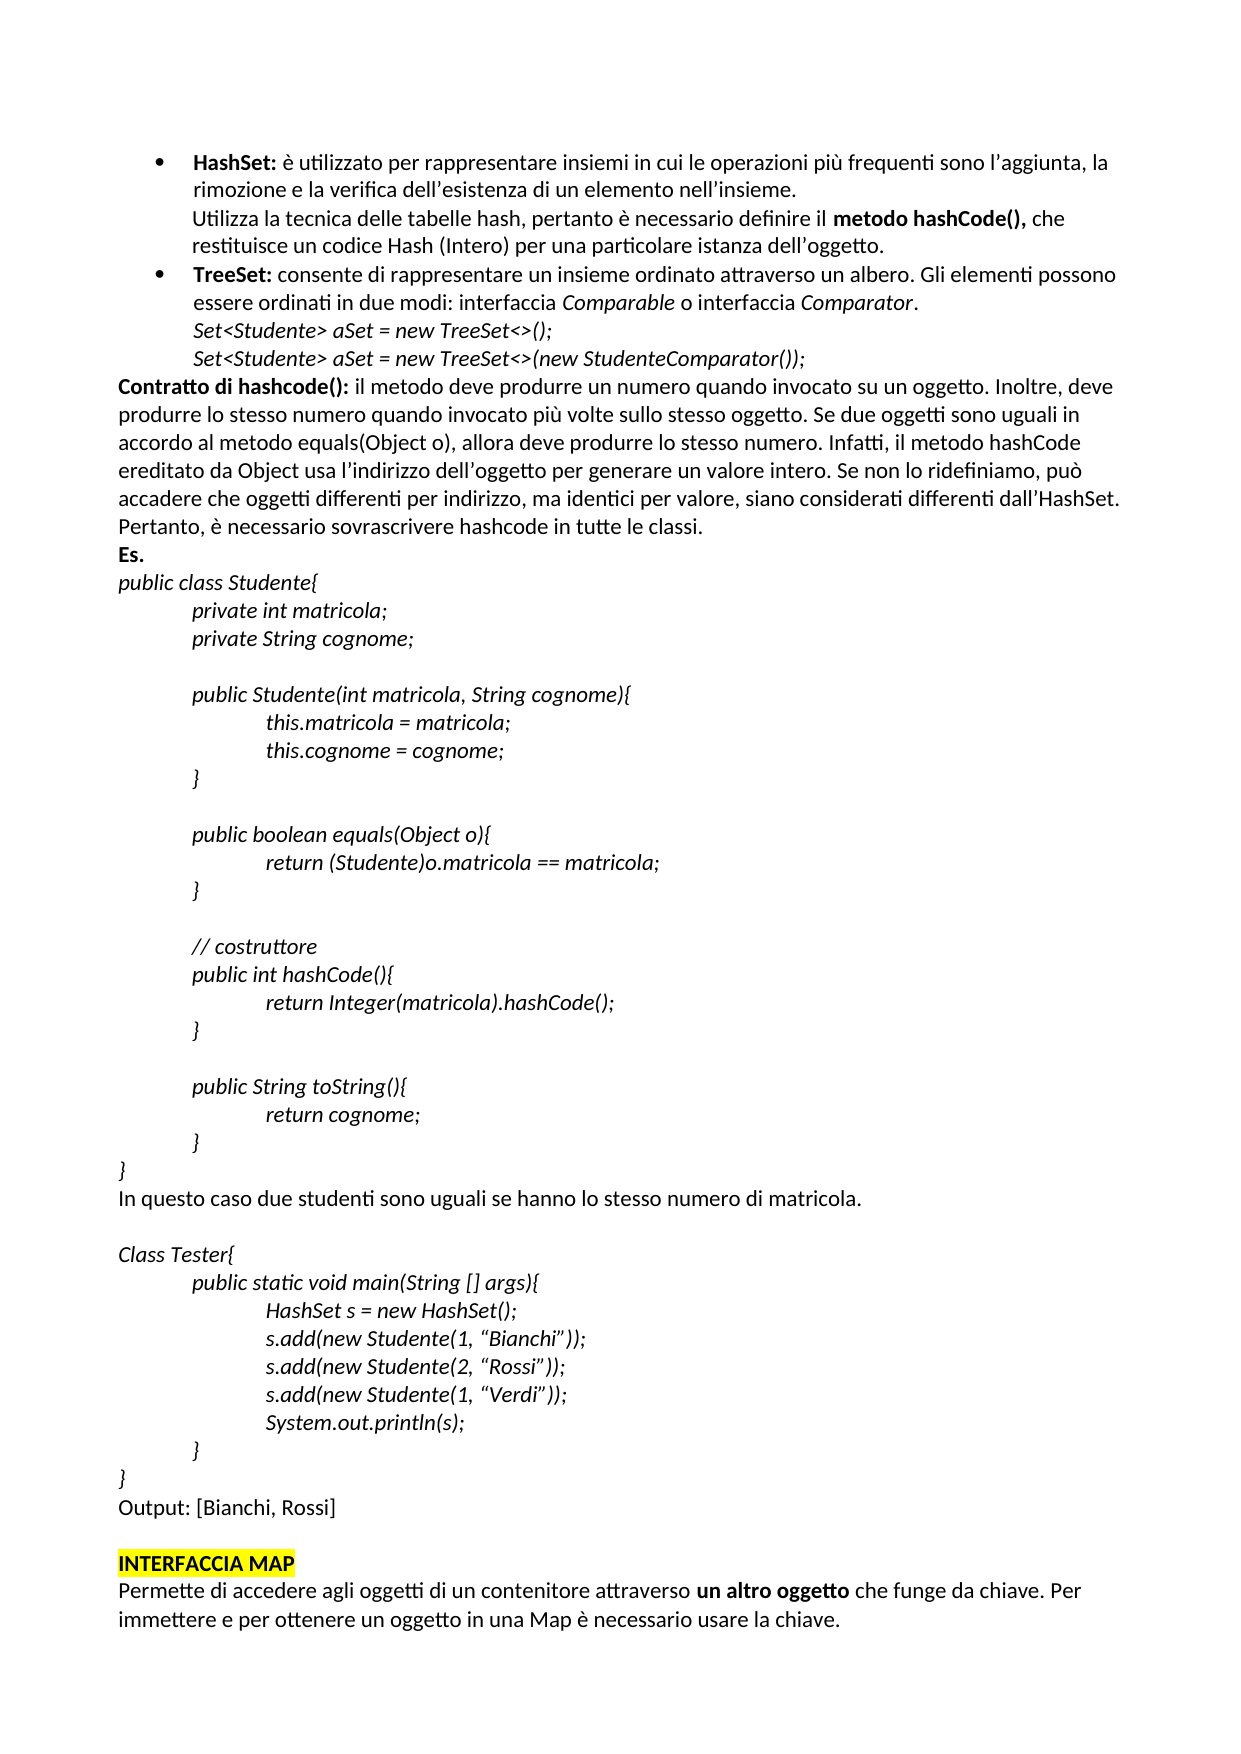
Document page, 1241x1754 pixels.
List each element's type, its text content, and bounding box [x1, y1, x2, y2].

text INTERFACCIA MAP [118, 1549, 1122, 1577]
list TreeSet: consente di rappresentare un insieme ordinato attraverso un albero. Gli elementi possono essere ordinati in due modi: interfaccia Comparable o interfaccia Comparator. [156, 260, 1122, 316]
text } [118, 876, 1122, 904]
text } [118, 1016, 1122, 1044]
text Permette di accedere agli oggetti di un contenitore attraverso un altro oggetto che funge da chiave. Per immettere e per ottenere un oggetto in una Map è necessario usare la chiave. [118, 1577, 1122, 1633]
text s.add(new Studente(1, “Bianchi”)); [118, 1324, 1122, 1352]
text return (Studente)o.matricola == matricola; [118, 848, 1122, 876]
text this.matricola = matricola; [118, 708, 1122, 736]
text // costruttore [118, 932, 1122, 960]
text s.add(new Studente(1, “Verdi”)); [118, 1381, 1122, 1408]
text Class Tester{ [118, 1240, 1122, 1268]
text public int hashCode(){ [118, 960, 1122, 988]
text } [118, 764, 1122, 792]
text } [118, 1128, 1122, 1156]
text s.add(new Studente(2, “Rossi”)); [118, 1352, 1122, 1381]
text Contratto di hashcode(): il metodo deve produrre un numero quando invocato su un oggetto. Inoltre, deve produrre lo stesso numero quando invocato più volte sullo stesso oggetto. Se due oggetti sono uguali in accordo al metodo equals(Object o), allora deve produrre lo stesso numero. Infatti, il metodo hashCode ereditato da Object usa l’indirizzo dell’oggetto per generare un valore intero. Se non lo ridefiniamo, può accadere che oggetti differenti per indirizzo, ma identici per valore, siano considerati differenti dall’HashSet. Pertanto, è necessario sovrascrivere hashcode in tutte le classi. [118, 372, 1122, 540]
text Output: [Bianchi, Rossi] [118, 1493, 1122, 1521]
text public class Studente{ [118, 568, 1122, 596]
text Set<Studente> aSet = new TreeSet<>(new StudenteComparator()); [193, 344, 1122, 372]
text HashSet s = new HashSet(); [118, 1296, 1122, 1324]
text } [118, 1437, 1122, 1464]
text public Studente(int matricola, String cognome){ [118, 680, 1122, 708]
text System.out.println(s); [118, 1408, 1122, 1437]
text private String cognome; [118, 624, 1122, 652]
text } [118, 1156, 1122, 1184]
text public static void main(String [] args){ [118, 1268, 1122, 1296]
text Set<Studente> aSet = new TreeSet<>(); [193, 316, 1122, 344]
text Utilizza la tecnica delle tabelle hash, pertanto è necessario definire il metodo hashCode(), che restituisce un codice Hash (Intero) per una particolare istanza dell’oggetto. [192, 204, 1122, 260]
text public boolean equals(Object o){ [118, 820, 1122, 848]
text Es. [118, 540, 1122, 568]
list HashSet: è utilizzato per rappresentare insiemi in cui le operazioni più frequenti sono l’aggiunta, la rimozione e la verifica dell’esistenza di un elemento nell’insieme. [156, 148, 1122, 204]
text return Integer(matricola).hashCode(); [118, 988, 1122, 1016]
text public String toString(){ [118, 1072, 1122, 1100]
text return cognome; [118, 1100, 1122, 1128]
text In questo caso due studenti sono uguali se hanno lo stesso numero di matricola. [118, 1184, 1122, 1212]
text this.cognome = cognome; [118, 736, 1122, 764]
text private int matricola; [118, 596, 1122, 624]
text } [118, 1464, 1122, 1493]
